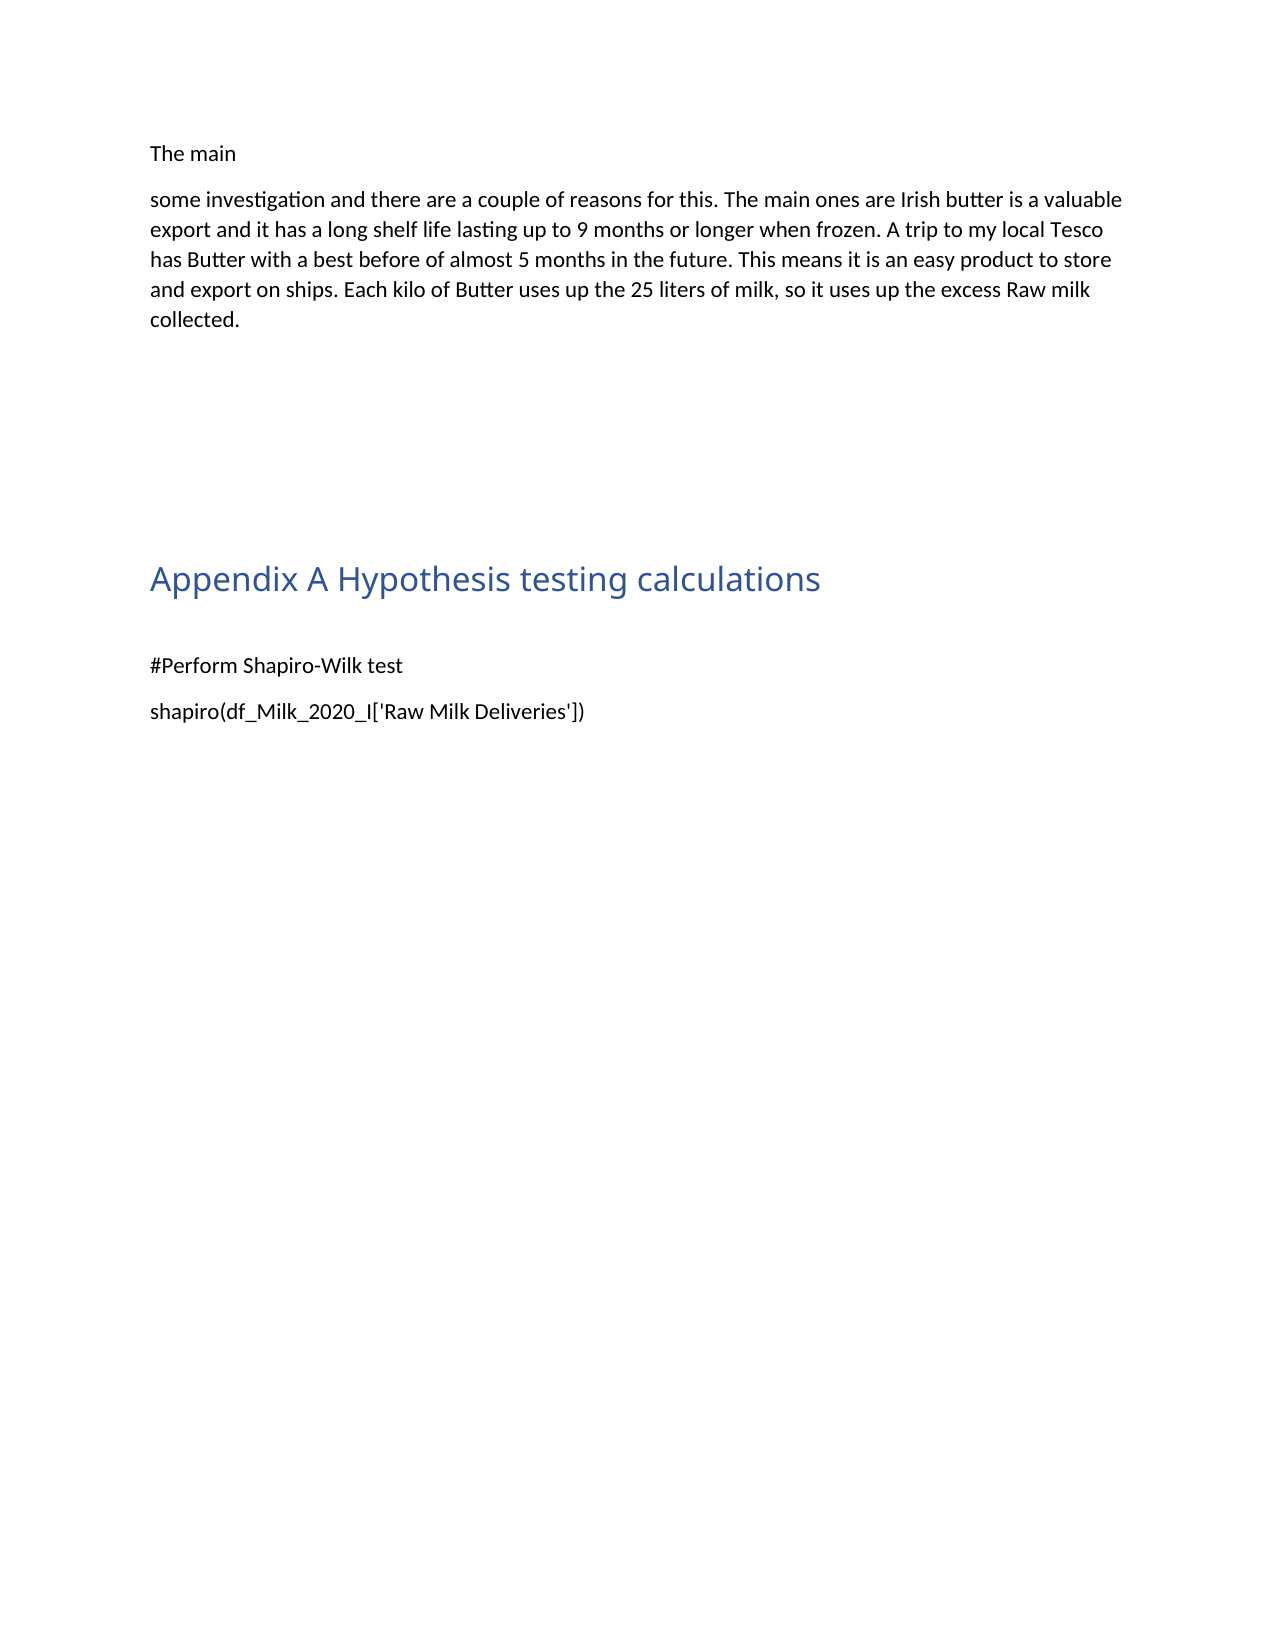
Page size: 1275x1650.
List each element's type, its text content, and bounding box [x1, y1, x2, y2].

text shapiro(df_Milk_2020_I['Raw Milk Deliveries']) [150, 697, 1125, 726]
text The main [150, 139, 1125, 167]
text some investigation and there are a couple of reasons for this. The main ones are Irish butter is a valuable export and it has a long shelf life lasting up to 9 months or longer when frozen. A trip to my local Tesco has Butter with a best before of almost 5 months in the future. This means it is an easy product to store and export on ships. Each kilo of Butter uses up the 25 liters of milk, so it uses up the excess Raw milk collected. [150, 186, 1125, 333]
text #Perform Shapiro-Wilk test [150, 651, 1125, 679]
subtitle Appendix A Hypothesis testing calculations [150, 556, 1125, 601]
